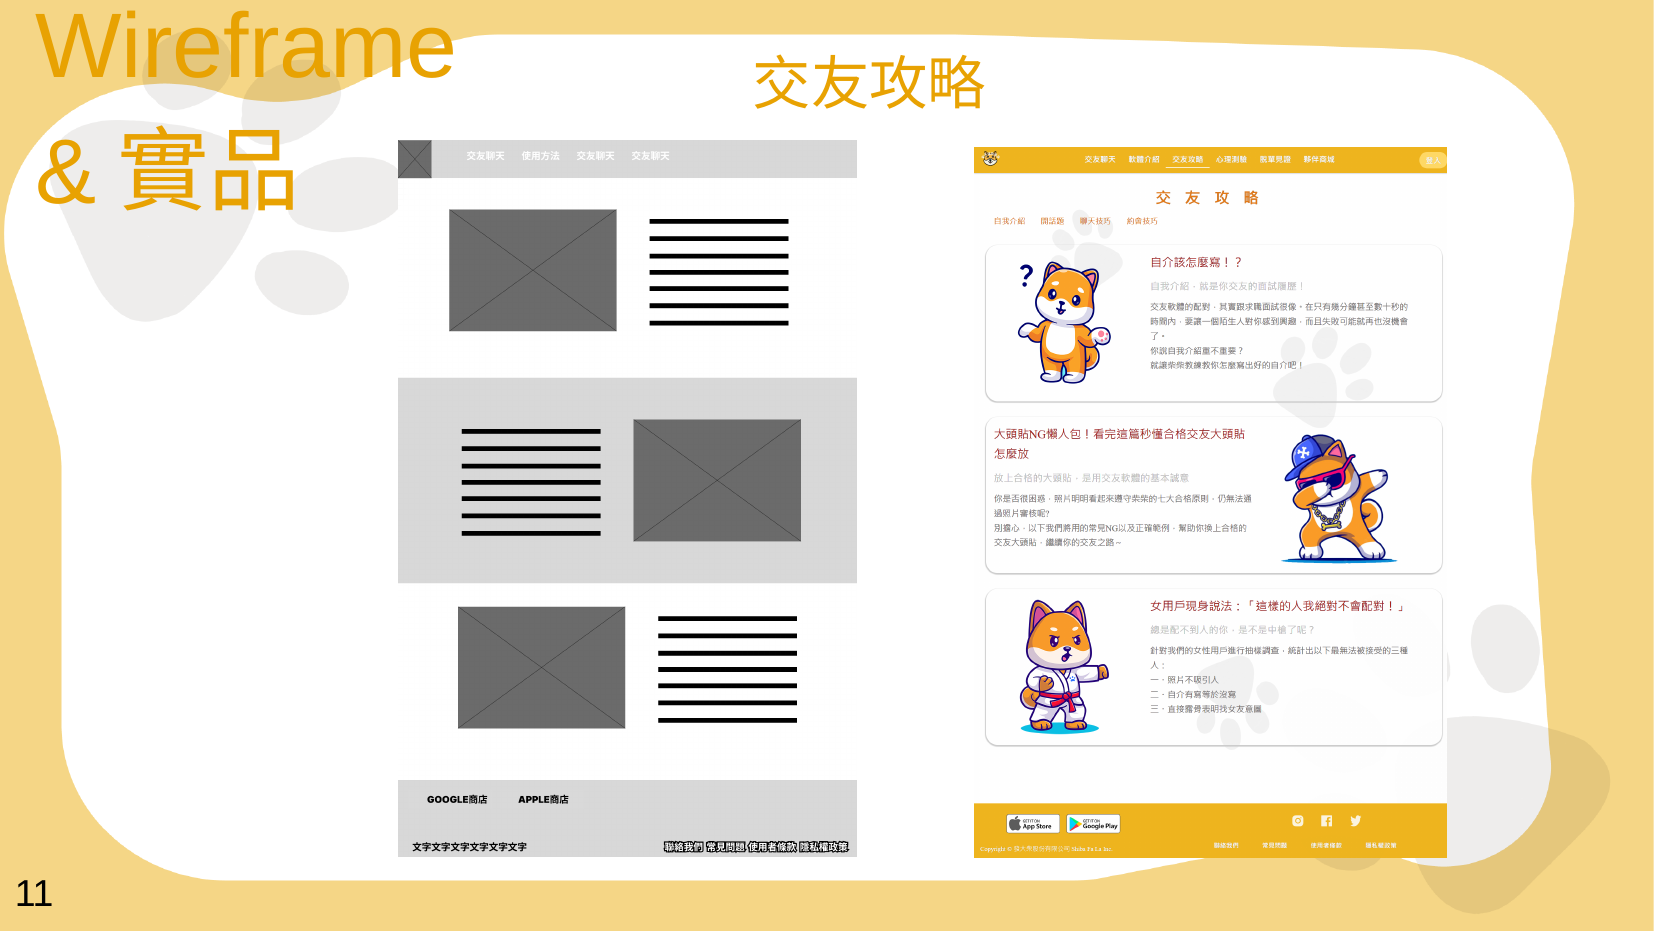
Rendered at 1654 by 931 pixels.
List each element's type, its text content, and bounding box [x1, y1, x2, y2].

text_box 交友攻略 [738, 29, 1034, 200]
picture [0, 0, 1654, 931]
text_box 15 [0, 865, 460, 931]
title Wireframe &實品 [0, 0, 597, 225]
